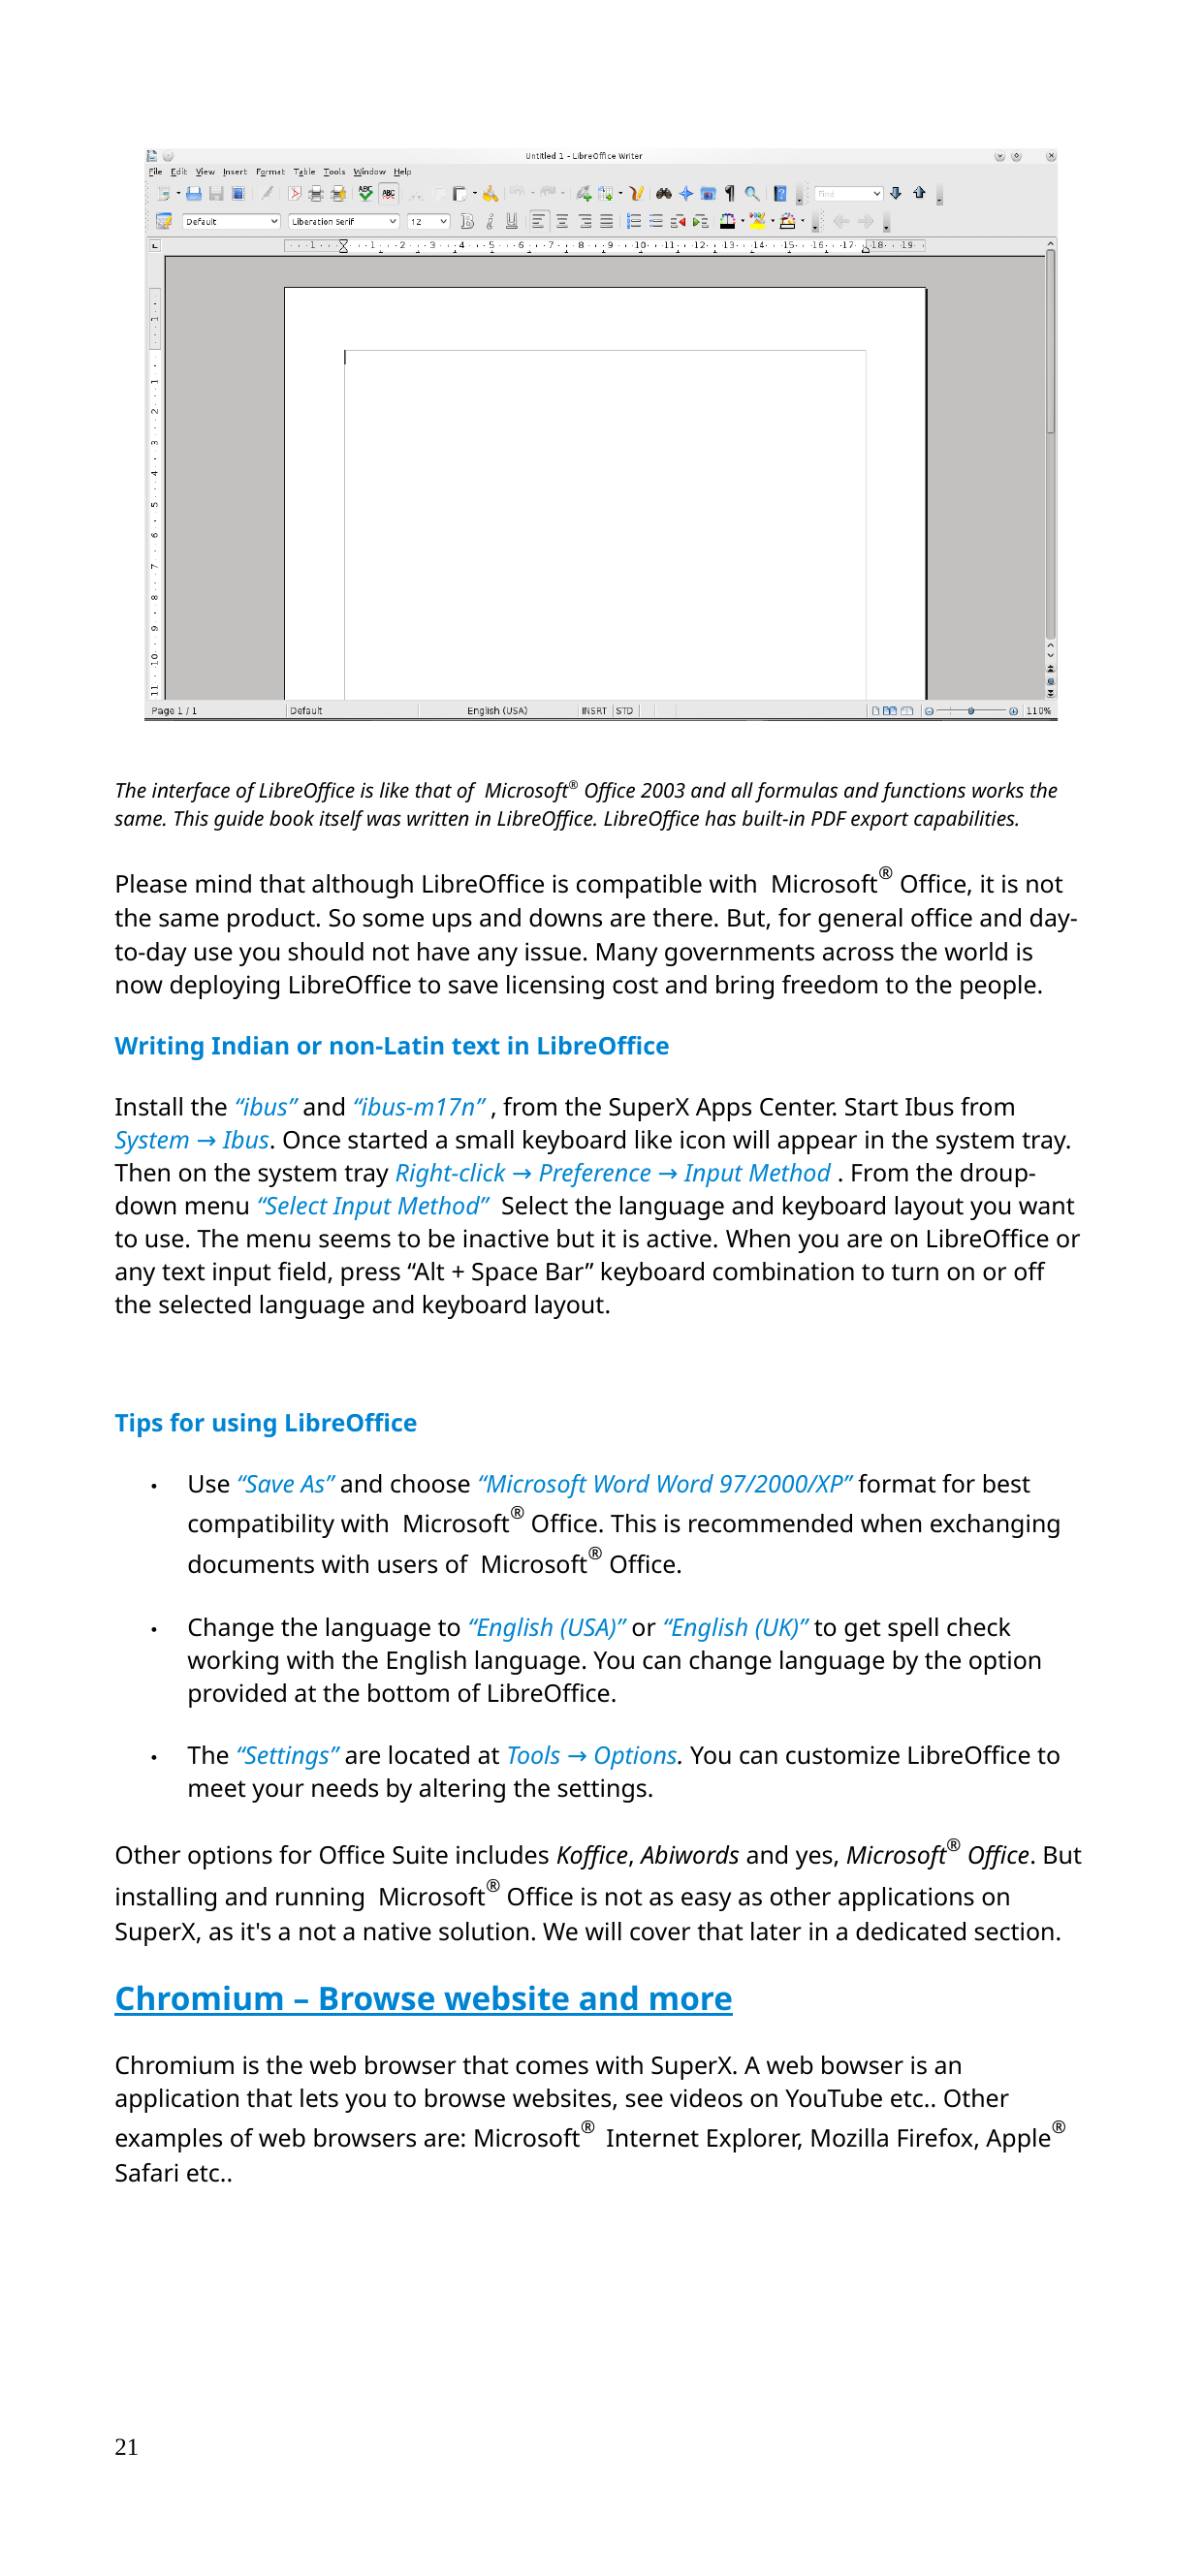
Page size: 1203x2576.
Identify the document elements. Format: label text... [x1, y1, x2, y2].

list The “Settings” are located at Tools → Options. You can customize LibreOffice to meet your needs by altering the settings. [151, 1738, 1088, 1804]
text Install the “ibus” and “ibus-m17n” , from the SuperX Apps Center. Start Ibus from System → Ibus. Once started a small keyboard like icon will appear in the system tray. Then on the system tray Right-click → Preference → Input Method . From the droup-down menu “Select Input Method” Select the language and keyboard layout you want to use. The menu seems to be inactive but it is active. When you are on LibreOffice or any text input field, press “Alt + Space Bar” keyboard combination to turn on or off the selected language and keyboard layout. [114, 1090, 1088, 1321]
list Use “Save As” and choose “Microsoft Word Word 97/2000/XP” format for best compatibility with Microsoft® Office. This is recommended when exchanging documents with users of Microsoft® Office. [151, 1466, 1088, 1583]
text Writing Indian or non-Latin text in LibreOffice [114, 1028, 1088, 1062]
text The interface of LibreOffice is like that of Microsoft® Office 2003 and all formulas and functions works the same. This guide book itself was written in LibreOffice. LibreOffice has built-in PDF export capabilities. [114, 776, 1088, 832]
text Please mind that although LibreOffice is compatible with Microsoft® Office, it is not the same product. So some ups and downs are there. But, for general office and day-to-day use you should not have any issue. Many governments across the world is now deploying LibreOffice to save licensing cost and bring freedom to the people. [114, 860, 1088, 1000]
text Tips for using LibreOffice [114, 1405, 1088, 1438]
text Chromium is the web browser that comes with SuperX. A web bowser is an application that lets you to browse websites, see videos on YouTube etc.. Other examples of web browsers are: Microsoft® Internet Explorer, Mozilla Firefox, Apple® Safari etc.. [114, 2048, 1088, 2188]
subtitle Chromium – Browse website and more [114, 1976, 1088, 2020]
text Other options for Office Suite includes Koffice, Abiwords and yes, Microsoft® Office. But installing and running Microsoft® Office is not as easy as other applications on SuperX, as it's a not a native solution. We will cover that later in a dedicated section. [114, 1833, 1088, 1948]
picture [144, 148, 1059, 721]
list Change the language to “English (USA)” or “English (UK)” to get spell check working with the English language. You can change language by the option provided at the bottom of LibreOffice. [151, 1611, 1088, 1710]
